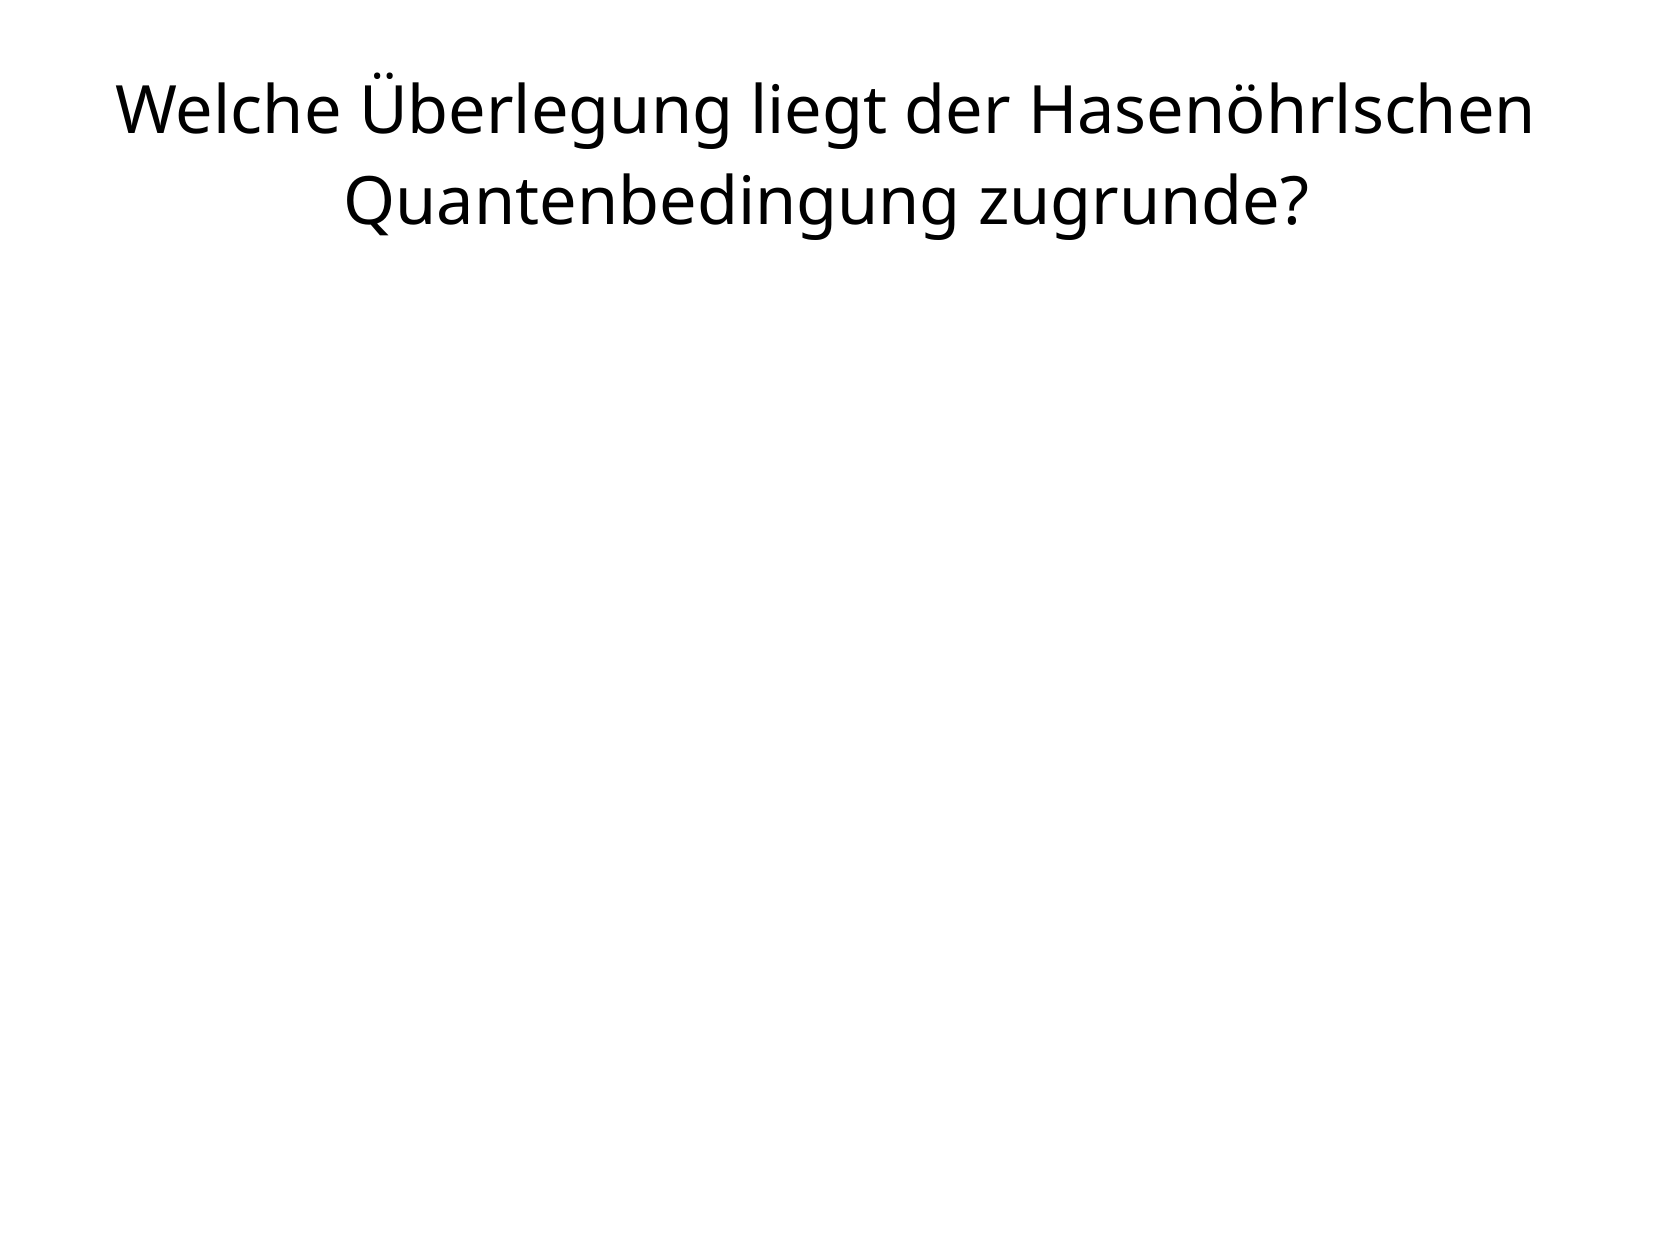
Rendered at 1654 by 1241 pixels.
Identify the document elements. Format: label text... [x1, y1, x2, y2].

title Welche Überlegung liegt der Hasenöhrlschen Quantenbedingung zugrunde? [82, 49, 1571, 257]
